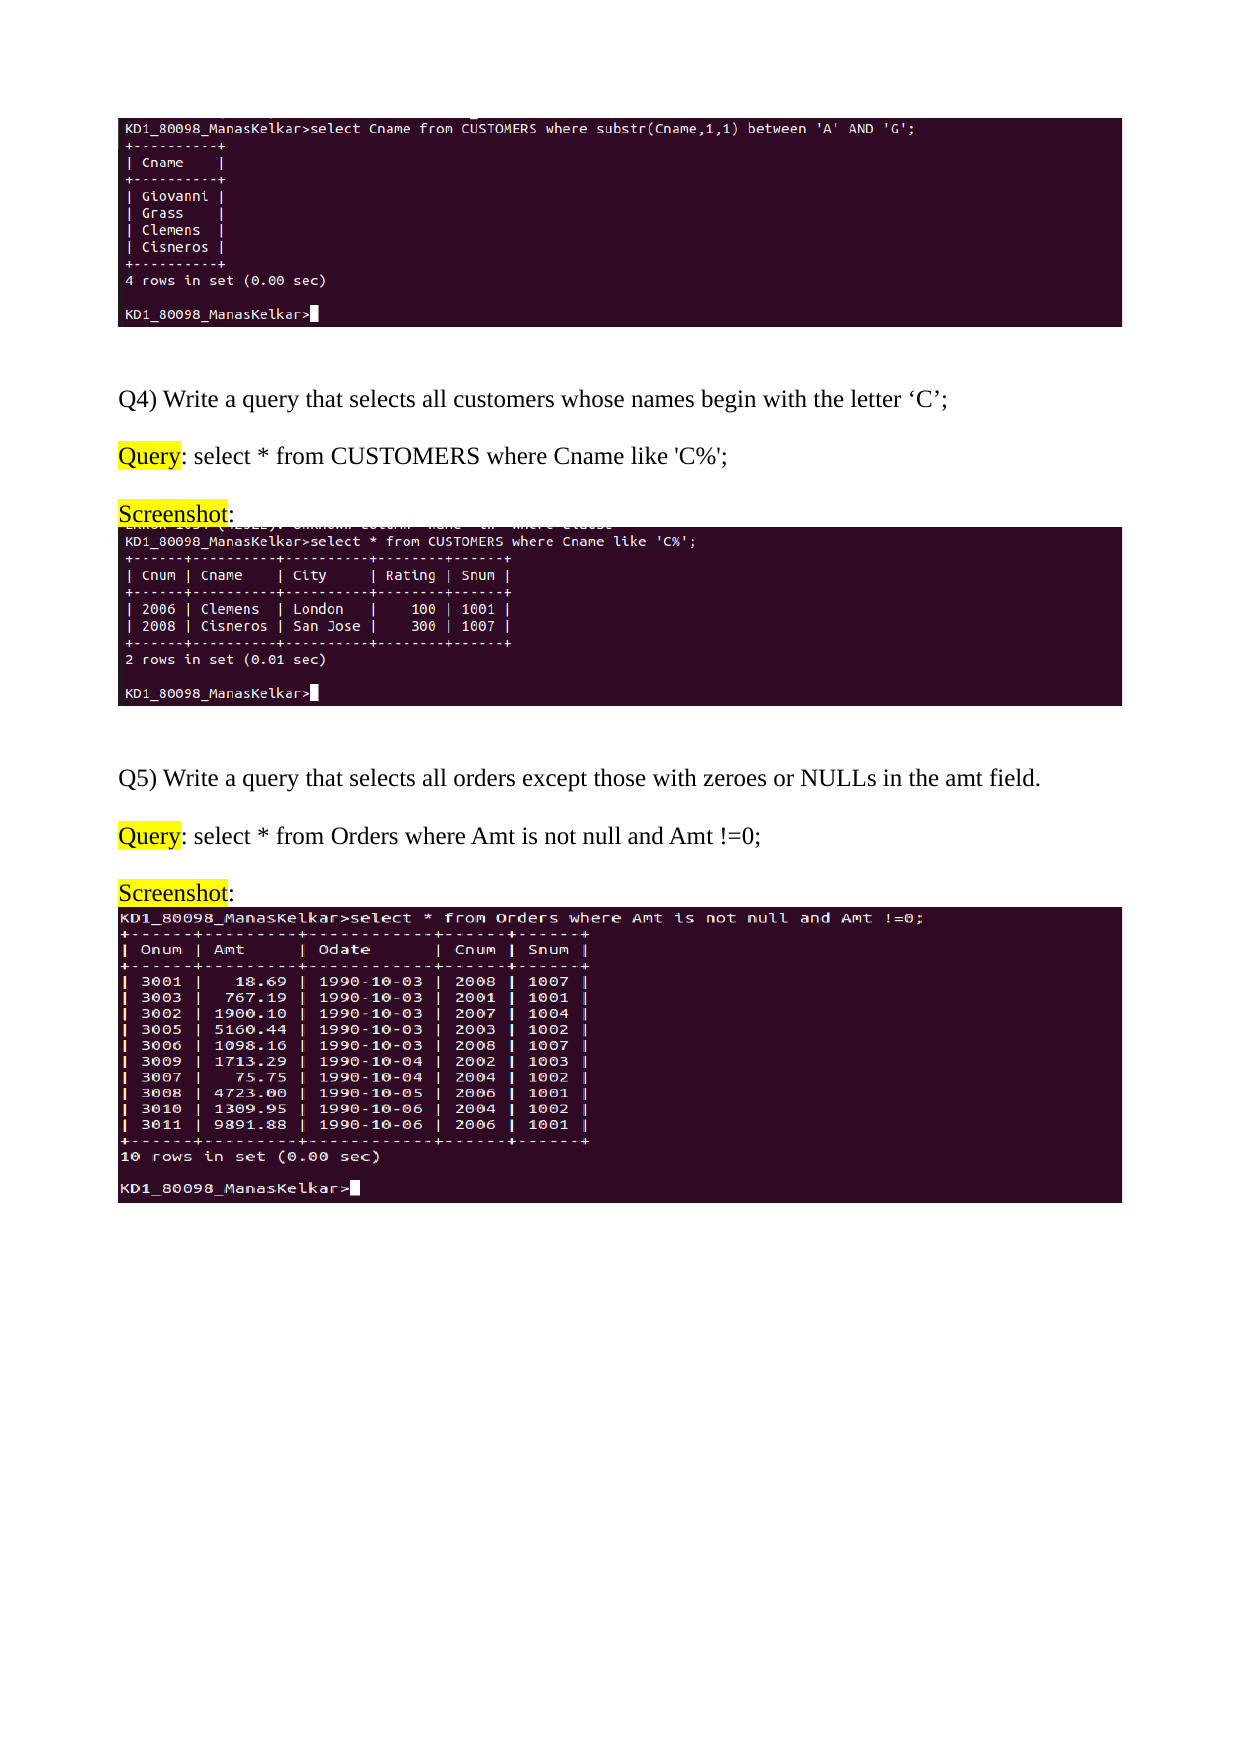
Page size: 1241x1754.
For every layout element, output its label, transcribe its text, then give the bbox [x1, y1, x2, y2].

picture [118, 527, 1123, 706]
picture [118, 118, 1123, 327]
text Query: select * from CUSTOMERS where Cname like 'C%'; [118, 441, 1122, 470]
text Q4) Write a query that selects all customers whose names begin with the letter ‘C’; [118, 384, 1122, 413]
text Screenshot: [118, 499, 1122, 527]
text Query: select * from Orders where Amt is not null and Amt !=0; [118, 821, 1122, 850]
text Q5) Write a query that selects all orders except those with zeroes or NULLs in the amt field. [118, 763, 1122, 792]
picture [118, 907, 1123, 1203]
text Screenshot: [118, 878, 1122, 907]
